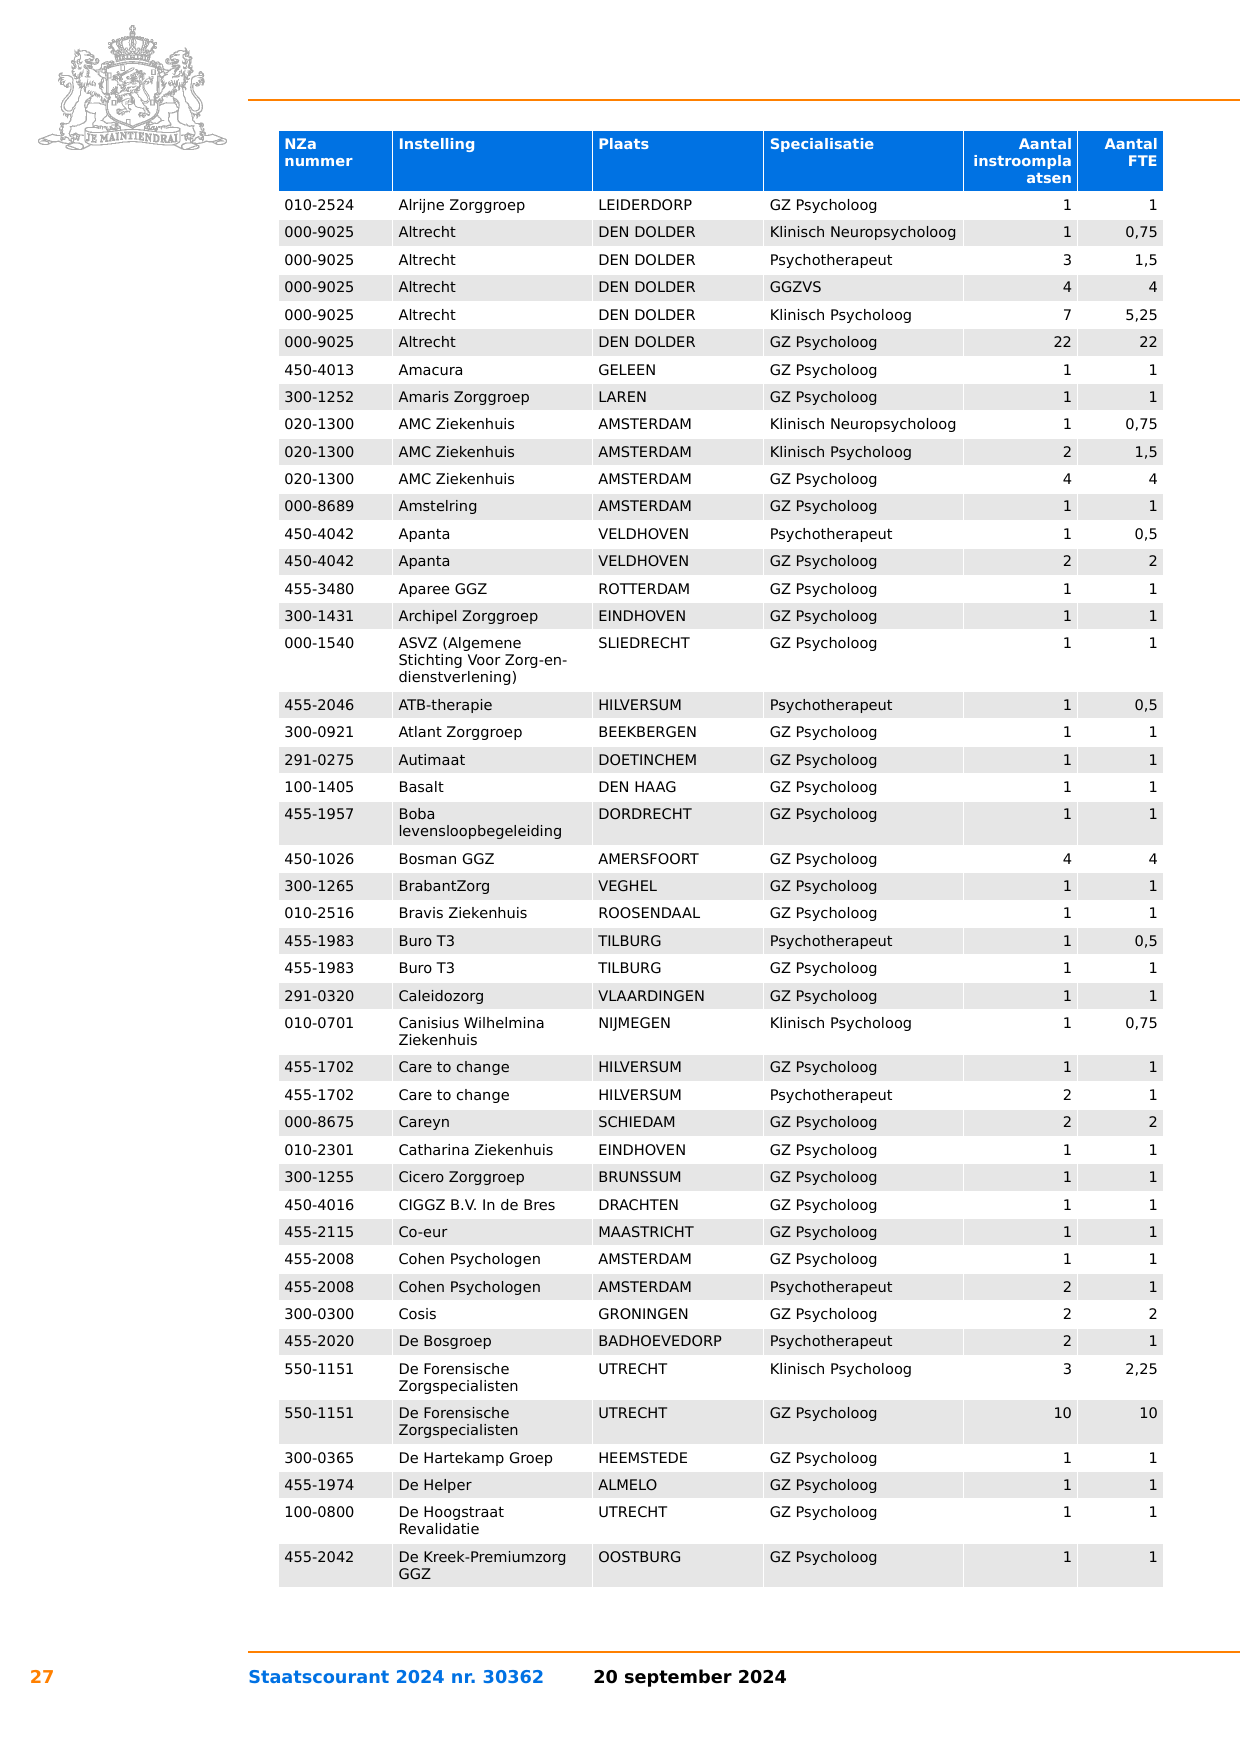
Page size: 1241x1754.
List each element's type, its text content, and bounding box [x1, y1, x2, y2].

table_cell De Hartekamp Groep [393, 1445, 592, 1471]
table_cell VELDHOVEN [593, 549, 763, 575]
table_cell 1 [1078, 873, 1163, 900]
table_cell 1 [1078, 1472, 1163, 1498]
table_cell 1 [964, 411, 1077, 438]
table_cell VLAARDINGEN [593, 983, 763, 1009]
table_cell Boba levensloopbegeleiding [393, 802, 592, 845]
table_cell 010-2301 [279, 1137, 392, 1163]
table_cell 291-0275 [279, 747, 392, 773]
table_cell 550-1151 [279, 1356, 392, 1399]
table_cell 455-2020 [279, 1329, 392, 1355]
table_header Aantal instroomplaatsen [964, 131, 1077, 191]
table_header Instelling [393, 131, 592, 191]
table_cell GZ Psycholoog [764, 719, 963, 746]
table_cell Catharina Ziekenhuis [393, 1137, 592, 1163]
table_cell 1 [964, 901, 1077, 927]
table_cell Apanta [393, 549, 592, 575]
table_cell 4 [964, 846, 1077, 872]
table_cell 1 [1078, 719, 1163, 746]
table_cell AMSTERDAM [593, 1246, 763, 1273]
table_cell 1 [1078, 603, 1163, 629]
table_cell 300-0300 [279, 1301, 392, 1328]
table_cell 1 [964, 357, 1077, 383]
table_cell 1 [964, 1472, 1077, 1498]
table_cell 1 [1078, 1544, 1163, 1587]
table_cell 1 [964, 873, 1077, 900]
table_cell 020-1300 [279, 439, 392, 465]
table_cell Amstelring [393, 494, 592, 520]
table_cell 1 [964, 719, 1077, 746]
table_cell HEEMSTEDE [593, 1445, 763, 1471]
table_cell AMSTERDAM [593, 494, 763, 520]
table_cell 1 [1078, 802, 1163, 845]
table_cell 1 [1078, 494, 1163, 520]
table_cell 1 [1078, 747, 1163, 773]
table_cell 0,75 [1078, 411, 1163, 438]
table_cell 455-1702 [279, 1082, 392, 1108]
table_cell 300-1265 [279, 873, 392, 900]
table_cell 1 [964, 521, 1077, 547]
table_cell 100-0800 [279, 1500, 392, 1543]
table_cell SCHIEDAM [593, 1110, 763, 1136]
table_cell GZ Psycholoog [764, 192, 963, 219]
table_cell 1 [964, 1246, 1077, 1273]
table_cell 2 [964, 1082, 1077, 1108]
table_cell AMSTERDAM [593, 439, 763, 465]
table_cell Altrecht [393, 220, 592, 246]
table_cell GZ Psycholoog [764, 956, 963, 982]
table_cell GZ Psycholoog [764, 1164, 963, 1191]
table_cell EINDHOVEN [593, 603, 763, 629]
table_cell CIGGZ B.V. In de Bres [393, 1192, 592, 1218]
table_cell 1 [964, 603, 1077, 629]
table_cell AMC Ziekenhuis [393, 411, 592, 438]
table_cell Psychotherapeut [764, 1082, 963, 1108]
table_cell DRACHTEN [593, 1192, 763, 1218]
table_cell 455-3480 [279, 576, 392, 602]
table_cell 020-1300 [279, 466, 392, 493]
table_cell 455-1983 [279, 956, 392, 982]
table_cell GZ Psycholoog [764, 631, 963, 691]
table_cell Care to change [393, 1055, 592, 1081]
table_cell 4 [964, 466, 1077, 493]
table_cell Caleidozorg [393, 983, 592, 1009]
table_cell Co-eur [393, 1219, 592, 1245]
table_cell 1 [964, 747, 1077, 773]
table_cell Atlant Zorggroep [393, 719, 592, 746]
table_cell GZ Psycholoog [764, 901, 963, 927]
table_cell Amacura [393, 357, 592, 383]
table_cell Canisius Wilhelmina Ziekenhuis [393, 1010, 592, 1054]
table_cell 450-1026 [279, 846, 392, 872]
table_cell 22 [1078, 329, 1163, 356]
table_cell GZ Psycholoog [764, 1472, 963, 1498]
table_cell 000-9025 [279, 302, 392, 328]
table_cell 1 [1078, 983, 1163, 1009]
table_cell BRUNSSUM [593, 1164, 763, 1191]
table_cell 1 [964, 802, 1077, 845]
table_cell 455-1974 [279, 1472, 392, 1498]
table_cell GZ Psycholoog [764, 1055, 963, 1081]
table_cell 000-9025 [279, 275, 392, 301]
table_cell 2,25 [1078, 1356, 1163, 1399]
table_cell GRONINGEN [593, 1301, 763, 1328]
table_cell De Forensische Zorgspecialisten [393, 1356, 592, 1399]
table_cell 1 [964, 1544, 1077, 1587]
table_cell 020-1300 [279, 411, 392, 438]
table_cell 0,5 [1078, 521, 1163, 547]
table_cell DEN DOLDER [593, 220, 763, 246]
table_cell GZ Psycholoog [764, 1301, 963, 1328]
table_cell GZ Psycholoog [764, 384, 963, 410]
table_cell 455-2008 [279, 1246, 392, 1273]
table_cell 455-1702 [279, 1055, 392, 1081]
table_cell GZ Psycholoog [764, 1500, 963, 1543]
table_cell 1 [1078, 384, 1163, 410]
table_cell De Hoogstraat Revalidatie [393, 1500, 592, 1543]
table_cell Klinisch Psycholoog [764, 1356, 963, 1399]
table_cell GZ Psycholoog [764, 603, 963, 629]
table_cell 2 [964, 1301, 1077, 1328]
table_cell Psychotherapeut [764, 928, 963, 954]
table_cell Bosman GGZ [393, 846, 592, 872]
table_cell 1 [964, 1192, 1077, 1218]
table_cell Klinisch Psycholoog [764, 302, 963, 328]
table_cell Psychotherapeut [764, 521, 963, 547]
table_cell ASVZ (Algemene Stichting Voor Zorg-en-dienstverlening) [393, 631, 592, 691]
table_cell DEN HAAG [593, 774, 763, 801]
table_cell ATB-therapie [393, 692, 592, 718]
table_cell TILBURG [593, 956, 763, 982]
table_cell 1 [1078, 1219, 1163, 1245]
table_cell 4 [964, 275, 1077, 301]
table_cell 1 [964, 774, 1077, 801]
table_cell 300-0921 [279, 719, 392, 746]
table_cell Psychotherapeut [764, 692, 963, 718]
table_cell EINDHOVEN [593, 1137, 763, 1163]
table_cell 3 [964, 247, 1077, 273]
table_cell GZ Psycholoog [764, 494, 963, 520]
table_cell Cicero Zorggroep [393, 1164, 592, 1191]
table_cell De Kreek-Premiumzorg GGZ [393, 1544, 592, 1587]
table_cell GZ Psycholoog [764, 329, 963, 356]
table_header Aantal FTE [1078, 131, 1163, 191]
table_cell 450-4016 [279, 1192, 392, 1218]
table_cell GZ Psycholoog [764, 357, 963, 383]
table_cell AMSTERDAM [593, 1274, 763, 1300]
table_cell 1 [964, 576, 1077, 602]
table_cell DORDRECHT [593, 802, 763, 845]
table_cell AMC Ziekenhuis [393, 439, 592, 465]
table_cell Cohen Psychologen [393, 1246, 592, 1273]
table_cell TILBURG [593, 928, 763, 954]
table_cell 000-9025 [279, 247, 392, 273]
table_cell BrabantZorg [393, 873, 592, 900]
table_cell 1 [1078, 1192, 1163, 1218]
table_cell AMSTERDAM [593, 466, 763, 493]
table_cell Buro T3 [393, 956, 592, 982]
table_cell 2 [1078, 1301, 1163, 1328]
table_cell 0,75 [1078, 1010, 1163, 1054]
table_cell 1 [964, 1164, 1077, 1191]
table_header NZa nummer [279, 131, 392, 191]
table_header Plaats [593, 131, 763, 191]
table_cell AMERSFOORT [593, 846, 763, 872]
table_cell 300-1255 [279, 1164, 392, 1191]
table_cell VELDHOVEN [593, 521, 763, 547]
table_cell AMSTERDAM [593, 411, 763, 438]
table_cell Psychotherapeut [764, 247, 963, 273]
table_cell 000-9025 [279, 329, 392, 356]
table_cell ALMELO [593, 1472, 763, 1498]
table_cell 1 [1078, 631, 1163, 691]
table_cell 1 [964, 192, 1077, 219]
table_cell 1 [1078, 1274, 1163, 1300]
table_cell UTRECHT [593, 1500, 763, 1543]
table_cell BEEKBERGEN [593, 719, 763, 746]
table_cell 2 [1078, 549, 1163, 575]
picture [38, 25, 227, 150]
table_cell 4 [1078, 466, 1163, 493]
table_cell 1 [1078, 1445, 1163, 1471]
table_cell Basalt [393, 774, 592, 801]
table_cell Amaris Zorggroep [393, 384, 592, 410]
table_cell OOSTBURG [593, 1544, 763, 1587]
table_cell LEIDERDORP [593, 192, 763, 219]
table_cell UTRECHT [593, 1356, 763, 1399]
table_cell BADHOEVEDORP [593, 1329, 763, 1355]
table_cell 010-2516 [279, 901, 392, 927]
table_cell De Forensische Zorgspecialisten [393, 1400, 592, 1444]
table_cell GZ Psycholoog [764, 549, 963, 575]
table_cell MAASTRICHT [593, 1219, 763, 1245]
table_cell Alrijne Zorggroep [393, 192, 592, 219]
table_cell 450-4042 [279, 521, 392, 547]
table_cell DEN DOLDER [593, 302, 763, 328]
table_cell Archipel Zorggroep [393, 603, 592, 629]
table_cell 3 [964, 1356, 1077, 1399]
table_cell 1 [1078, 774, 1163, 801]
table_cell GZ Psycholoog [764, 1544, 963, 1587]
table_cell DOETINCHEM [593, 747, 763, 773]
table_cell De Bosgroep [393, 1329, 592, 1355]
table_cell Apanta [393, 521, 592, 547]
table_cell 1 [1078, 357, 1163, 383]
table_cell 300-1431 [279, 603, 392, 629]
table_cell 5,25 [1078, 302, 1163, 328]
table_cell Buro T3 [393, 928, 592, 954]
table_cell 22 [964, 329, 1077, 356]
table_cell GZ Psycholoog [764, 1192, 963, 1218]
table_cell Altrecht [393, 302, 592, 328]
table_cell 4 [1078, 846, 1163, 872]
table_cell Psychotherapeut [764, 1274, 963, 1300]
table_cell SLIEDRECHT [593, 631, 763, 691]
table_cell 1 [1078, 576, 1163, 602]
table_cell 10 [964, 1400, 1077, 1444]
table_cell 2 [964, 549, 1077, 575]
table_cell 1 [1078, 1055, 1163, 1081]
table_cell AMC Ziekenhuis [393, 466, 592, 493]
table_cell GZ Psycholoog [764, 802, 963, 845]
table_cell DEN DOLDER [593, 247, 763, 273]
table_cell Altrecht [393, 329, 592, 356]
table_cell Altrecht [393, 275, 592, 301]
table_cell HILVERSUM [593, 692, 763, 718]
table_cell 1 [964, 1010, 1077, 1054]
table_cell 1,5 [1078, 439, 1163, 465]
table_cell HILVERSUM [593, 1082, 763, 1108]
table_header Specialisatie [764, 131, 963, 191]
table_cell 10 [1078, 1400, 1163, 1444]
table_cell Cohen Psychologen [393, 1274, 592, 1300]
table_cell 450-4013 [279, 357, 392, 383]
table_cell 300-1252 [279, 384, 392, 410]
table_cell GZ Psycholoog [764, 1246, 963, 1273]
table_cell LAREN [593, 384, 763, 410]
table_cell 2 [964, 1110, 1077, 1136]
table_cell GZ Psycholoog [764, 466, 963, 493]
table_cell DEN DOLDER [593, 329, 763, 356]
table_cell 000-9025 [279, 220, 392, 246]
table_cell 1 [964, 220, 1077, 246]
table_cell Cosis [393, 1301, 592, 1328]
table_cell 4 [1078, 275, 1163, 301]
table_cell GZ Psycholoog [764, 1137, 963, 1163]
table_cell 455-2042 [279, 1544, 392, 1587]
table_cell 1 [1078, 192, 1163, 219]
table_cell Klinisch Neuropsycholoog [764, 411, 963, 438]
table_cell ROOSENDAAL [593, 901, 763, 927]
table_cell 010-2524 [279, 192, 392, 219]
table_cell 7 [964, 302, 1077, 328]
table_cell Klinisch Neuropsycholoog [764, 220, 963, 246]
table_cell GZ Psycholoog [764, 1400, 963, 1444]
table_cell 000-8689 [279, 494, 392, 520]
table_cell 455-1983 [279, 928, 392, 954]
table_cell De Helper [393, 1472, 592, 1498]
table_cell Klinisch Psycholoog [764, 439, 963, 465]
table_cell DEN DOLDER [593, 275, 763, 301]
table_cell GZ Psycholoog [764, 576, 963, 602]
table_cell GZ Psycholoog [764, 1445, 963, 1471]
table_cell GZ Psycholoog [764, 1219, 963, 1245]
table_cell 1 [1078, 956, 1163, 982]
table_cell GZ Psycholoog [764, 1110, 963, 1136]
table_cell Psychotherapeut [764, 1329, 963, 1355]
table_cell 455-2046 [279, 692, 392, 718]
table_cell NIJMEGEN [593, 1010, 763, 1054]
table_cell GGZVS [764, 275, 963, 301]
table_cell 1 [1078, 1500, 1163, 1543]
table_cell Care to change [393, 1082, 592, 1108]
table_cell 0,75 [1078, 220, 1163, 246]
table_cell 1 [964, 692, 1077, 718]
table_cell Aparee GGZ [393, 576, 592, 602]
table_cell 100-1405 [279, 774, 392, 801]
table_cell 1 [964, 983, 1077, 1009]
table_cell Autimaat [393, 747, 592, 773]
table_cell 1 [964, 928, 1077, 954]
table_cell HILVERSUM [593, 1055, 763, 1081]
table_cell Bravis Ziekenhuis [393, 901, 592, 927]
table_cell 1 [1078, 901, 1163, 927]
table_cell Careyn [393, 1110, 592, 1136]
table_cell Altrecht [393, 247, 592, 273]
table_cell VEGHEL [593, 873, 763, 900]
table_cell 010-0701 [279, 1010, 392, 1054]
table_cell 0,5 [1078, 692, 1163, 718]
table_cell GZ Psycholoog [764, 873, 963, 900]
table_cell UTRECHT [593, 1400, 763, 1444]
table_cell 1 [964, 1055, 1077, 1081]
table_cell 291-0320 [279, 983, 392, 1009]
table_cell 0,5 [1078, 928, 1163, 954]
table_cell ROTTERDAM [593, 576, 763, 602]
table_cell 2 [964, 439, 1077, 465]
table_cell GZ Psycholoog [764, 846, 963, 872]
table_cell 455-2115 [279, 1219, 392, 1245]
table_cell GELEEN [593, 357, 763, 383]
table_cell 1 [1078, 1164, 1163, 1191]
table_cell 1 [1078, 1246, 1163, 1273]
table_cell 455-1957 [279, 802, 392, 845]
table_cell Klinisch Psycholoog [764, 1010, 963, 1054]
table_cell 1 [1078, 1329, 1163, 1355]
table_cell 1 [964, 1445, 1077, 1471]
table_cell 550-1151 [279, 1400, 392, 1444]
table_cell 000-1540 [279, 631, 392, 691]
table_cell 000-8675 [279, 1110, 392, 1136]
table_cell 2 [964, 1329, 1077, 1355]
table_cell GZ Psycholoog [764, 774, 963, 801]
table_cell 2 [964, 1274, 1077, 1300]
table_cell 450-4042 [279, 549, 392, 575]
table_cell GZ Psycholoog [764, 747, 963, 773]
table_cell 1 [1078, 1137, 1163, 1163]
table_cell 1 [964, 631, 1077, 691]
table_cell 1 [964, 384, 1077, 410]
table_cell 2 [1078, 1110, 1163, 1136]
table_cell 1 [964, 1137, 1077, 1163]
table_cell 1 [964, 956, 1077, 982]
table_cell GZ Psycholoog [764, 983, 963, 1009]
table_cell 1 [964, 1219, 1077, 1245]
table_cell 1,5 [1078, 247, 1163, 273]
table_cell 455-2008 [279, 1274, 392, 1300]
table_cell 300-0365 [279, 1445, 392, 1471]
table_cell 1 [1078, 1082, 1163, 1108]
table_cell 1 [964, 1500, 1077, 1543]
table_cell 1 [964, 494, 1077, 520]
